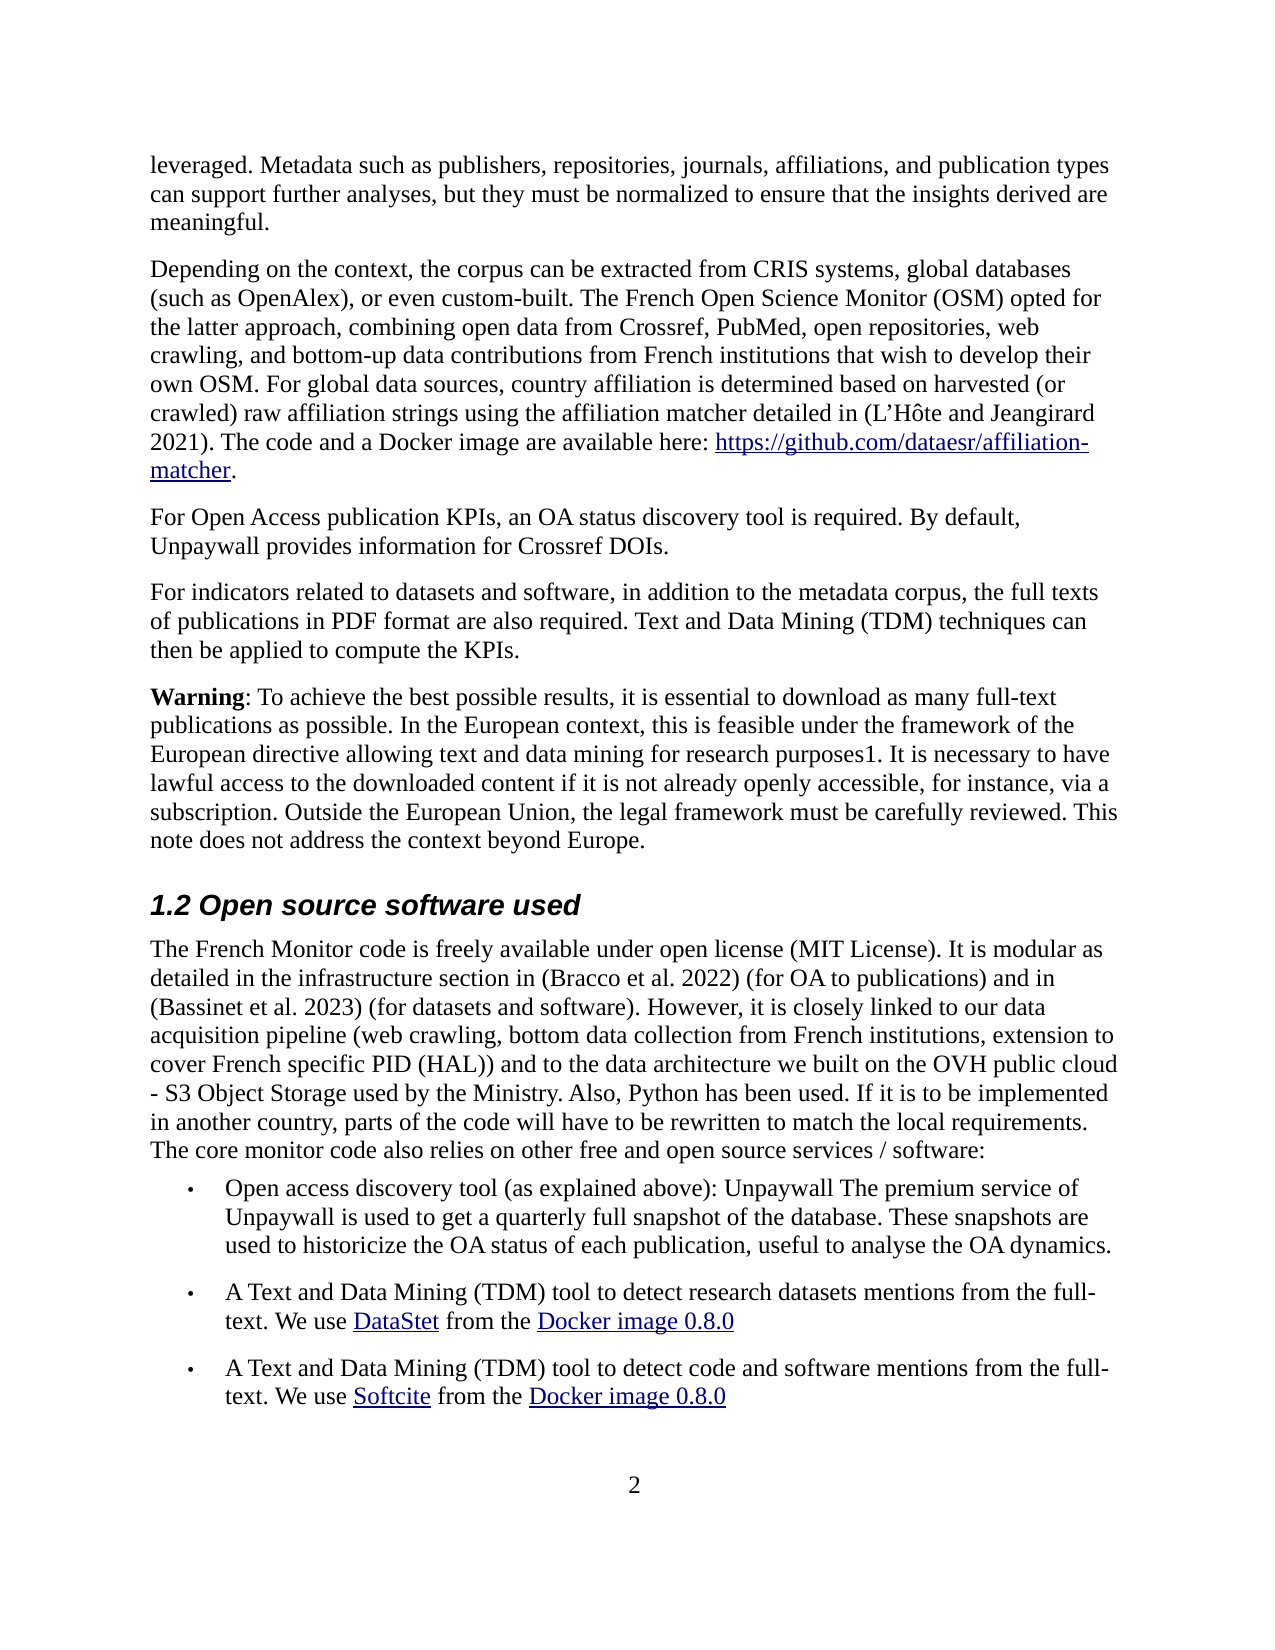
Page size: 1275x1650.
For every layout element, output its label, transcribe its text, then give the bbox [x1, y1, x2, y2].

text For indicators related to datasets and software, in addition to the metadata corpus, the full texts of publications in PDF format are also required. Text and Data Mining (TDM) techniques can then be applied to compute the KPIs. [150, 577, 1125, 664]
list Open access discovery tool (as explained above): Unpaywall The premium service of Unpaywall is used to get a quarterly full snapshot of the database. These snapshots are used to historicize the OA status of each publication, useful to analyse the OA dynamics. [187, 1173, 1125, 1259]
list A Text and Data Mining (TDM) tool to detect research datasets mentions from the full-text. We use DataStet from the Docker image 0.8.0 [187, 1277, 1125, 1335]
text leveraged. Metadata such as publishers, repositories, journals, affiliations, and publication types can support further analyses, but they must be normalized to ensure that the insights derived are meaningful. [150, 150, 1125, 236]
text Depending on the context, the corpus can be extracted from CRIS systems, global databases (such as OpenAlex), or even custom-built. The French Open Science Monitor (OSM) opted for the latter approach, combining open data from Crossref, PubMed, open repositories, web crawling, and bottom-up data contributions from French institutions that wish to develop their own OSM. For global data sources, country affiliation is determined based on harvested (or crawled) raw affiliation strings using the affiliation matcher detailed in (L’Hôte and Jeangirard 2021). The code and a Docker image are available here: https://github.com/dataesr/affiliation-matcher. [150, 254, 1125, 484]
text Warning: To achieve the best possible results, it is essential to download as many full-text publications as possible. In the European context, this is feasible under the framework of the European directive allowing text and data mining for research purposes1. It is necessary to have lawful access to the downloaded content if it is not already openly accessible, for instance, via a subscription. Outside the European Union, the legal framework must be carefully reviewed. This note does not address the context beyond Europe. [150, 682, 1125, 854]
subtitle 1.2 Open source software used [150, 888, 1125, 922]
list A Text and Data Mining (TDM) tool to detect code and software mentions from the full-text. We use Softcite from the Docker image 0.8.0 [187, 1353, 1125, 1410]
text The French Monitor code is freely available under open license (MIT License). It is modular as detailed in the infrastructure section in (Bracco et al. 2022) (for OA to publications) and in (Bassinet et al. 2023) (for datasets and software). However, it is closely linked to our data acquisition pipeline (web crawling, bottom data collection from French institutions, extension to cover French specific PID (HAL)) and to the data architecture we built on the OVH public cloud - S3 Object Storage used by the Ministry. Also, Python has been used. If it is to be implemented in another country, parts of the code will have to be rewritten to match the local requirements. The core monitor code also relies on other free and open source services / software: [150, 934, 1125, 1164]
text For Open Access publication KPIs, an OA status discovery tool is required. By default, Unpaywall provides information for Crossref DOIs. [150, 502, 1125, 559]
